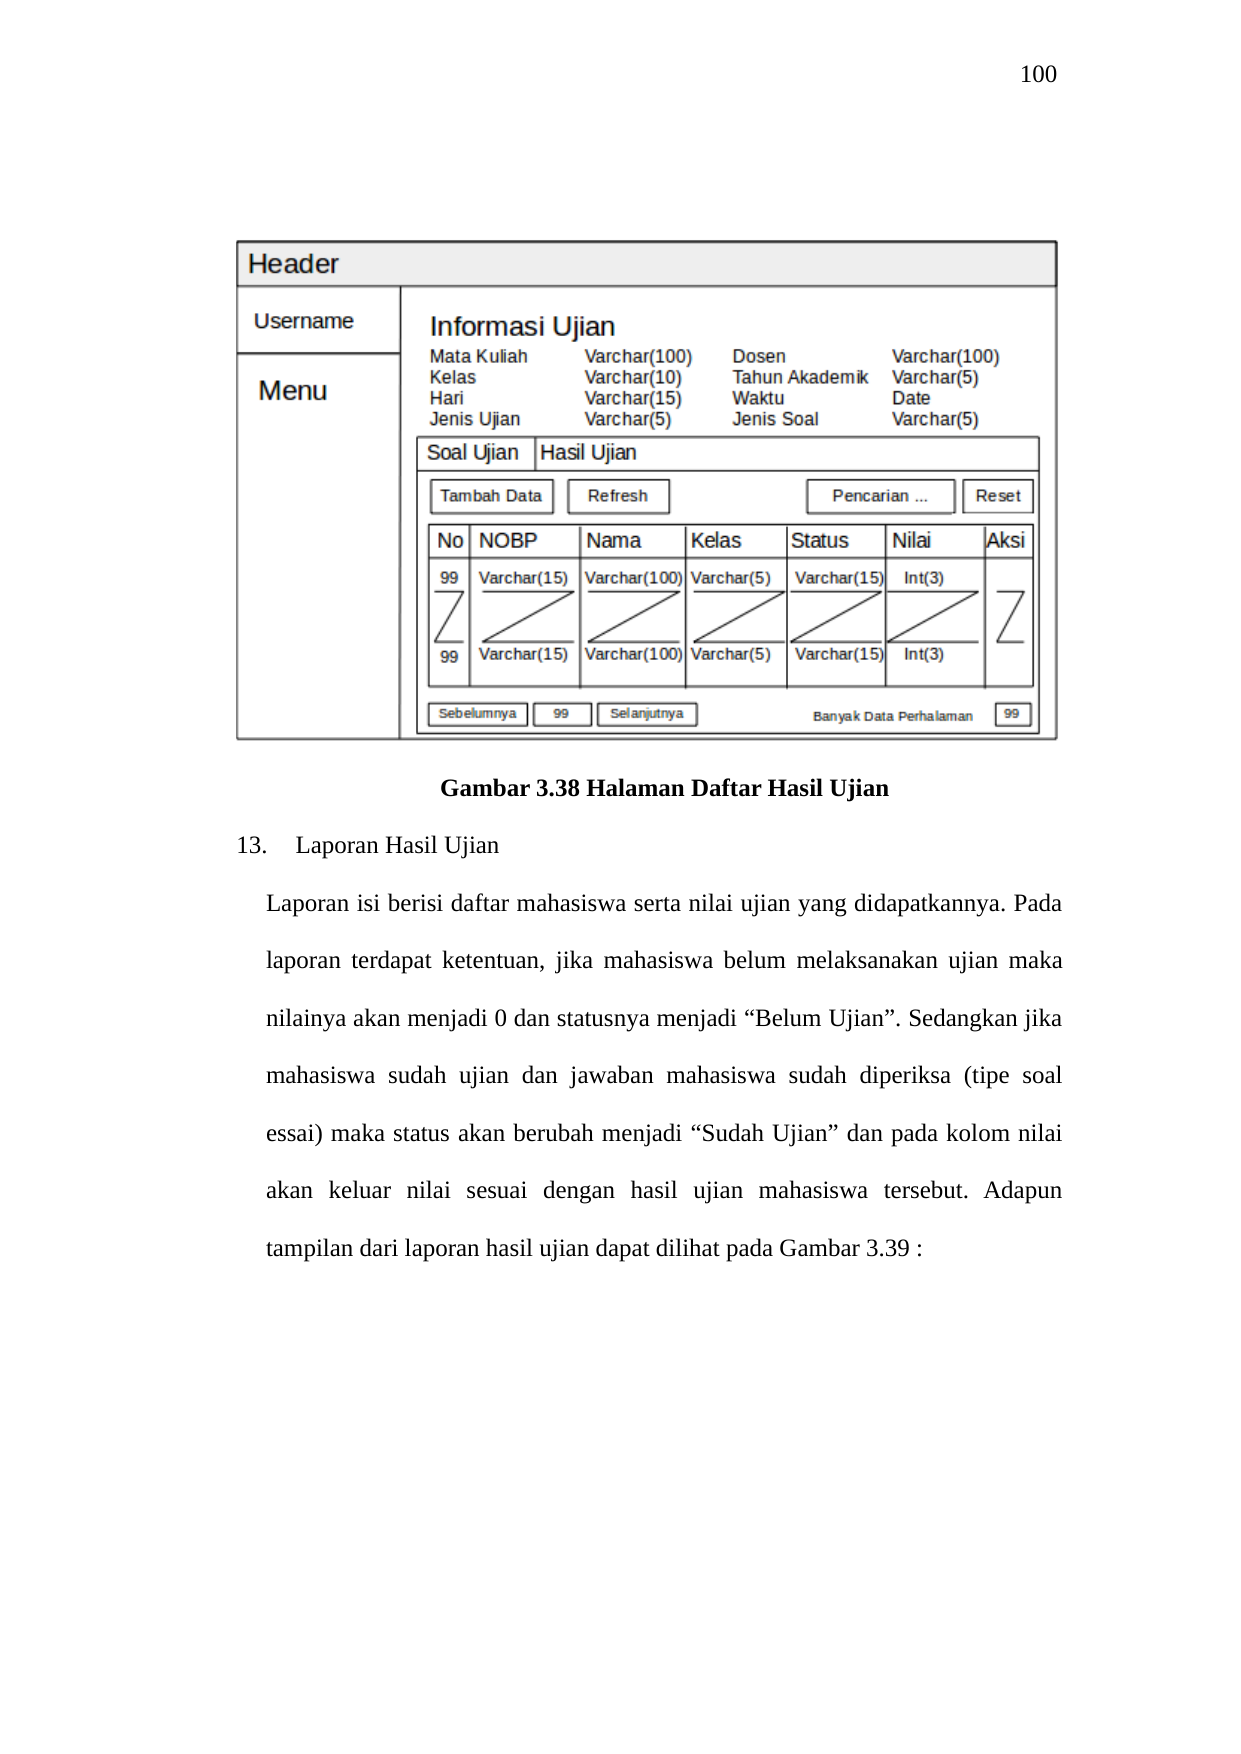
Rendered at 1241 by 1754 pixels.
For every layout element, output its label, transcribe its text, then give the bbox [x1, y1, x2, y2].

list Gambar 3.38 Halaman Daftar Hasil Ujian [236, 745, 1063, 802]
list Laporan Hasil Ujian [236, 831, 1063, 859]
list Laporan isi berisi daftar mahasiswa serta nilai ujian yang didapatkannya. Pada laporan terdapat ketentuan, jika mahasiswa belum melaksanakan ujian maka nilainya akan menjadi 0 dan statusnya menjadi “Belum Ujian”. Sedangkan jika mahasiswa sudah ujian dan jawaban mahasiswa sudah diperiksa (tipe soal essai) maka status akan berubah menjadi “Sudah Ujian” dan pada kolom nilai akan keluar nilai sesuai dengan hasil ujian mahasiswa tersebut. Adapun tampilan dari laporan hasil ujian dapat dilihat pada Gambar 3.39 : [236, 888, 1063, 1262]
picture [236, 236, 1064, 745]
